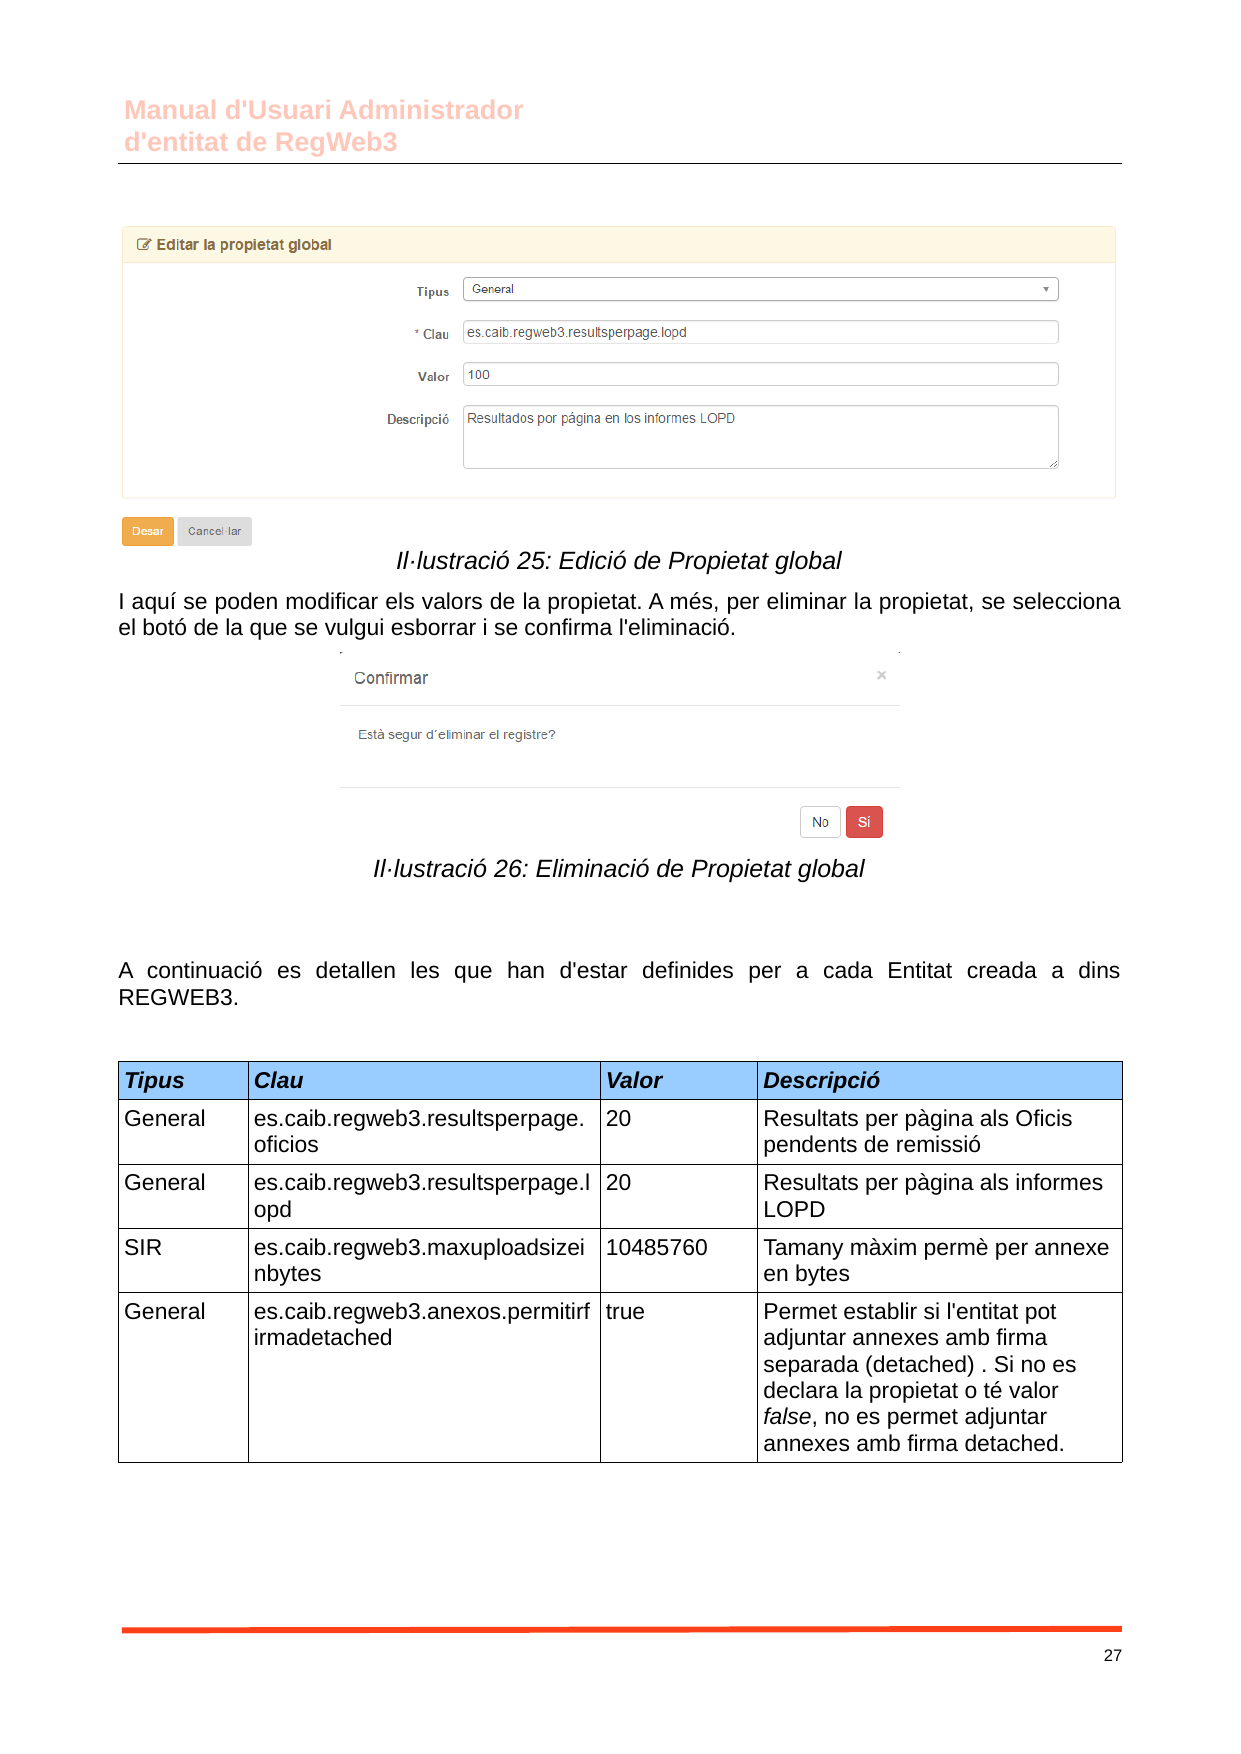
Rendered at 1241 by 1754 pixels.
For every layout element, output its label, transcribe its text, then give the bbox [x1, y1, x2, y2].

table_cell General [119, 1165, 248, 1228]
table_cell es.caib.regweb3.resultsperpage.oficios [249, 1100, 600, 1163]
table_cell Resultats per pàgina als Oficis pendents de remissió [758, 1100, 1122, 1163]
table_cell 20 [601, 1165, 757, 1228]
table_header Clau [249, 1062, 600, 1099]
table_cell Tamany màxim permè per annexe en bytes [758, 1229, 1122, 1292]
table_cell 10485760 [601, 1229, 757, 1292]
table_cell Resultats per pàgina als informes LOPD [758, 1165, 1122, 1228]
table_cell Permet establir si l'entitat pot adjuntar annexes amb firma separada (detached) . Si no es declara la propietat o té valor false, no es permet adjuntar annexes amb firma detached. [758, 1293, 1122, 1462]
table_cell es.caib.regweb3.maxuploadsizeinbytes [249, 1229, 600, 1292]
table_cell true [601, 1293, 757, 1462]
table_cell es.caib.regweb3.resultsperpage.lopd [249, 1165, 600, 1228]
text Il·lustració 25: Edició de Propietat global [118, 547, 1122, 575]
table_cell es.caib.regweb3.anexos.permitirfirmadetached [249, 1293, 600, 1462]
table_cell 20 [601, 1100, 757, 1163]
table_header Descripció [758, 1062, 1122, 1099]
table_cell SIR [119, 1229, 248, 1292]
table_cell General [119, 1100, 248, 1163]
text A continuació es detallen les que han d'estar definides per a cada Entitat creada a dins REGWEB3. [118, 957, 1122, 1010]
text Il·lustració 26: Eliminació de Propietat global [118, 665, 1122, 882]
table_header Tipus [119, 1062, 248, 1099]
text I aquí se poden modificar els valors de la propietat. A més, per eliminar la propietat, se selecciona el botó de la que se vulgui esborrar i se confirma l'eliminació. [118, 588, 1122, 640]
table_cell General [119, 1293, 248, 1462]
table_header Valor [601, 1062, 757, 1099]
